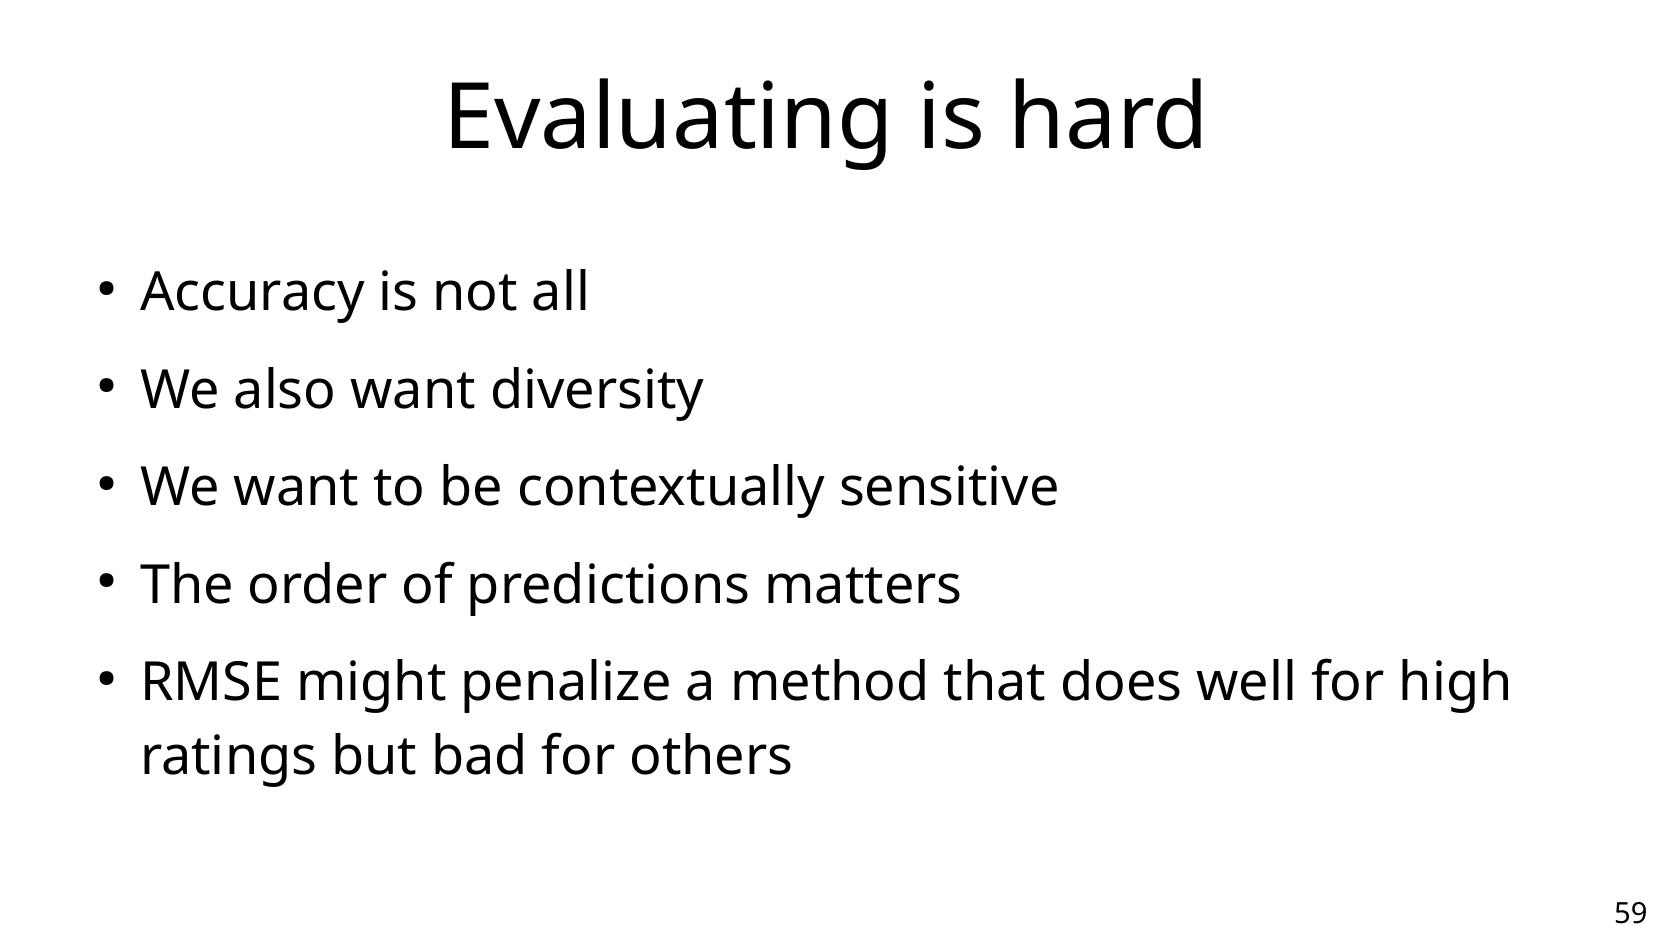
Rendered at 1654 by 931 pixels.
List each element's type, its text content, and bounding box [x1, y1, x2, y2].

list Accuracy is not all We also want diversity We want to be contextually sensitive The order of predictions matters RMSE might penalize a method that does well for high ratings but bad for others [82, 253, 1571, 793]
title Evaluating is hard [82, 1, 1571, 226]
